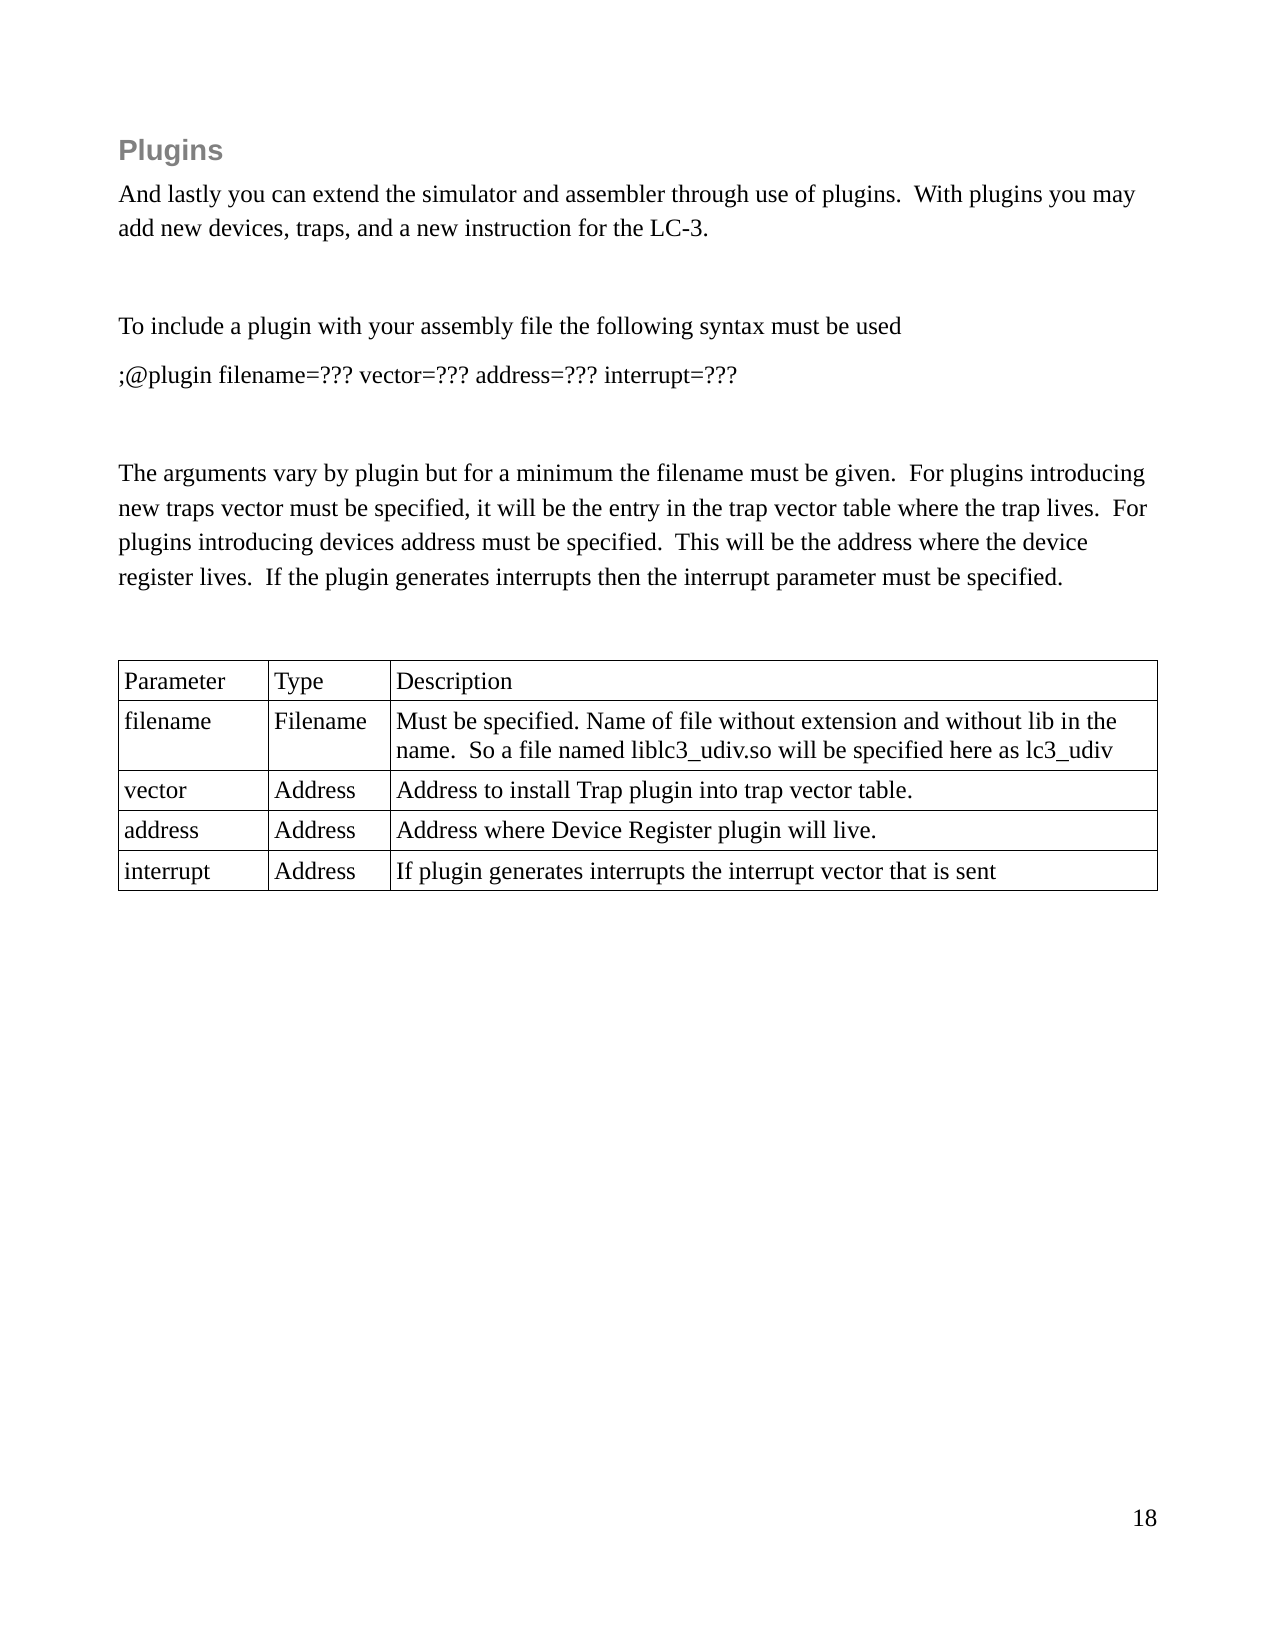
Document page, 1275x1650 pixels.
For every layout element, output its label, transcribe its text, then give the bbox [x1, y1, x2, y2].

table_cell filename [119, 701, 268, 769]
table_cell Address [269, 771, 390, 810]
table_cell interrupt [119, 851, 268, 890]
table_cell Address to install Trap plugin into trap vector table. [391, 771, 1157, 810]
table_header Type [269, 661, 390, 700]
table_cell address [119, 811, 268, 850]
table_cell Must be specified. Name of file without extension and without lib in the name. So a file named liblc3_udiv.so will be specified here as lc3_udiv [391, 701, 1157, 769]
text ;@plugin filename=??? vector=??? address=??? interrupt=??? [118, 360, 1157, 389]
text And lastly you can extend the simulator and assembler through use of plugins. With plugins you may add new devices, traps, and a new instruction for the LC-3. [118, 179, 1157, 242]
table_cell If plugin generates interrupts the interrupt vector that is sent [391, 851, 1157, 890]
text To include a plugin with your assembly file the following syntax must be used [118, 311, 1157, 340]
table_header Description [391, 661, 1157, 700]
table_cell Address [269, 811, 390, 850]
table_cell vector [119, 771, 268, 810]
subtitle Plugins [118, 133, 1157, 166]
table_header Parameter [119, 661, 268, 700]
table_cell Address [269, 851, 390, 890]
text The arguments vary by plugin but for a minimum the filename must be given. For plugins introducing new traps vector must be specified, it will be the entry in the trap vector table where the trap lives. For plugins introducing devices address must be specified. This will be the address where the device register lives. If the plugin generates interrupts then the interrupt parameter must be specified. [118, 458, 1157, 591]
table_cell Filename [269, 701, 390, 769]
table_cell Address where Device Register plugin will live. [391, 811, 1157, 850]
